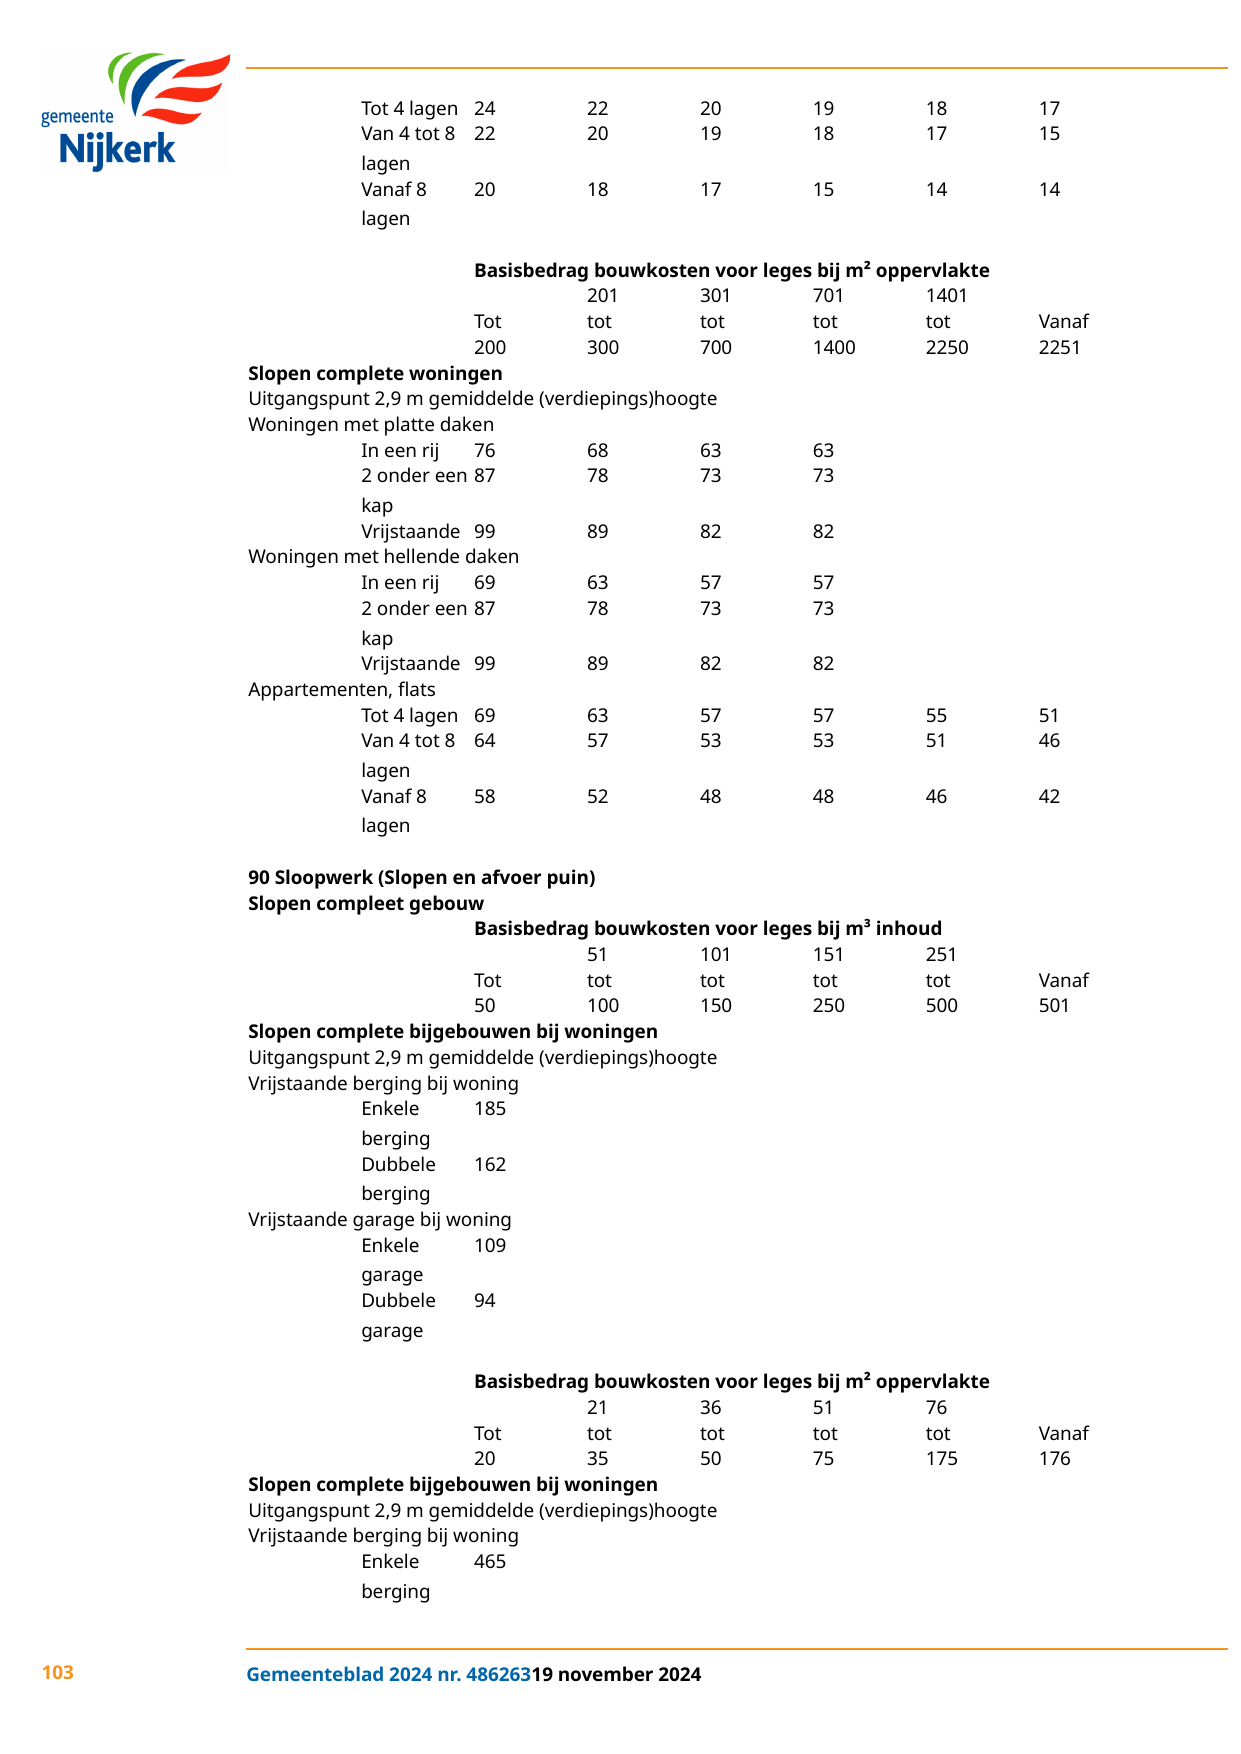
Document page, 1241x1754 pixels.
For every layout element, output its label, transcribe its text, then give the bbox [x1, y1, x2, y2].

table_cell [587, 838, 700, 864]
table_cell 99 [474, 651, 587, 676]
table_cell [248, 1420, 361, 1446]
table_cell [361, 1446, 474, 1471]
table_cell [700, 1343, 813, 1368]
table_cell [1039, 916, 1152, 941]
table_cell [248, 838, 361, 864]
table_cell [813, 231, 926, 257]
table_cell [1039, 544, 1152, 569]
table_cell Woningen met hellende daken [248, 544, 587, 569]
table_cell [1039, 283, 1152, 308]
table_cell [1039, 890, 1152, 916]
table_cell 58 [474, 783, 587, 838]
table_cell [813, 360, 926, 386]
table_cell 64 [474, 728, 587, 783]
table_cell [926, 651, 1038, 676]
table_cell 46 [1039, 728, 1152, 783]
table_cell 53 [700, 728, 813, 783]
table_cell [700, 890, 813, 916]
table_cell [813, 676, 926, 702]
table_cell Vanaf 8 lagen [361, 783, 474, 838]
table_cell [926, 1206, 1038, 1232]
picture [41, 47, 231, 172]
table_cell 89 [587, 651, 700, 676]
table_cell [926, 864, 1038, 890]
table_cell [361, 257, 474, 283]
table_cell [248, 728, 361, 783]
table_cell 82 [700, 518, 813, 544]
table_cell [474, 283, 587, 308]
table_cell [1039, 1044, 1152, 1070]
table_cell [1039, 1523, 1152, 1548]
table_cell Vanaf [1039, 1420, 1152, 1446]
table_cell 20 [474, 1446, 587, 1471]
table_cell 19 [700, 121, 813, 176]
table_cell 101 [700, 941, 813, 967]
table_cell [926, 595, 1038, 651]
table_cell [1039, 1343, 1152, 1368]
table_cell [813, 838, 926, 864]
table_cell [813, 544, 926, 569]
table_cell 500 [926, 993, 1038, 1018]
table_cell 82 [813, 518, 926, 544]
table_cell Uitgangspunt 2,9 m gemiddelde (verdiepings)hoogte [248, 386, 926, 411]
table_cell [248, 121, 361, 176]
table_cell 53 [813, 728, 926, 783]
table_cell 20 [587, 121, 700, 176]
table_cell [813, 864, 926, 890]
table_cell [926, 1523, 1038, 1548]
table_cell 57 [813, 702, 926, 728]
table_cell [700, 1549, 813, 1604]
table_cell 82 [813, 651, 926, 676]
table_cell [1039, 1151, 1152, 1206]
table_cell [587, 1343, 700, 1368]
table_cell Dubbele garage [361, 1287, 474, 1343]
table_cell Vanaf [1039, 308, 1152, 334]
table_cell [248, 651, 361, 676]
table_cell [361, 334, 474, 360]
table_cell [248, 941, 361, 967]
table_cell [361, 967, 474, 993]
table_cell [926, 544, 1038, 569]
table_cell [248, 463, 361, 518]
table_cell Dubbele berging [361, 1151, 474, 1206]
table_cell [1039, 518, 1152, 544]
table_cell 50 [474, 993, 587, 1018]
table_cell [813, 1070, 926, 1096]
table_cell [361, 1420, 474, 1446]
table_cell [587, 360, 700, 386]
table_cell Basisbedrag bouwkosten voor leges bij m² oppervlakte [474, 257, 1152, 283]
table_cell In een rij [361, 437, 474, 463]
table_cell 57 [700, 702, 813, 728]
table_cell [813, 890, 926, 916]
table_cell Appartementen, flats [248, 676, 587, 702]
table_cell [1039, 463, 1152, 518]
table_cell Tot 4 lagen [361, 95, 474, 121]
table_cell [587, 1070, 700, 1096]
table_cell [474, 1343, 587, 1368]
table_cell tot [587, 1420, 700, 1446]
table_cell [1039, 1394, 1152, 1420]
table_cell 73 [813, 595, 926, 651]
table_cell [1039, 231, 1152, 257]
table_cell 175 [926, 1446, 1038, 1471]
table_cell [926, 890, 1038, 916]
table_cell [700, 411, 813, 437]
table_cell [361, 941, 474, 967]
table_cell 73 [813, 463, 926, 518]
table_cell [1039, 360, 1152, 386]
table_cell 51 [926, 728, 1038, 783]
table_cell In een rij [361, 570, 474, 595]
table_cell 76 [926, 1394, 1038, 1420]
table_cell 150 [700, 993, 813, 1018]
table_cell 63 [700, 437, 813, 463]
table_cell [361, 916, 474, 941]
table_cell Van 4 tot 8 lagen [361, 728, 474, 783]
table_cell Uitgangspunt 2,9 m gemiddelde (verdiepings)hoogte [248, 1044, 926, 1070]
table_cell [813, 1096, 926, 1151]
table_cell Vrijstaande berging bij woning [248, 1523, 587, 1548]
table_cell 69 [474, 570, 587, 595]
table_cell Basisbedrag bouwkosten voor leges bij m² oppervlakte [474, 1368, 1152, 1394]
table_cell 18 [813, 121, 926, 176]
table_cell [248, 1287, 361, 1343]
table_cell [926, 570, 1038, 595]
table_cell [248, 993, 361, 1018]
table_cell 57 [587, 728, 700, 783]
table_cell tot [813, 967, 926, 993]
table_cell 300 [587, 334, 700, 360]
table_cell [587, 1287, 700, 1343]
table_cell [926, 676, 1038, 702]
table_cell 87 [474, 595, 587, 651]
table_cell Slopen complete woningen [248, 360, 587, 386]
table_cell 2250 [926, 334, 1038, 360]
table_cell 200 [474, 334, 587, 360]
table_cell [248, 283, 361, 308]
table_cell [813, 1549, 926, 1604]
table_cell Tot [474, 1420, 587, 1446]
table_cell 18 [587, 176, 700, 231]
table_cell [926, 1232, 1038, 1287]
table_cell 2251 [1039, 334, 1152, 360]
table_cell [926, 1471, 1038, 1497]
table_cell 51 [1039, 702, 1152, 728]
table_cell [813, 1206, 926, 1232]
table_cell [361, 231, 474, 257]
table_cell tot [926, 967, 1038, 993]
table_cell [248, 1446, 361, 1471]
table_cell [926, 360, 1038, 386]
table_cell [474, 838, 587, 864]
table_cell [926, 463, 1038, 518]
table_cell [1039, 411, 1152, 437]
table_cell 22 [587, 95, 700, 121]
table_cell [926, 1151, 1038, 1206]
table_cell [248, 1549, 361, 1604]
table_cell Vrijstaande garage bij woning [248, 1206, 587, 1232]
table_cell [248, 570, 361, 595]
table_cell [700, 1287, 813, 1343]
table_cell 18 [926, 95, 1038, 121]
table_cell [926, 518, 1038, 544]
table_cell [1039, 1019, 1152, 1044]
table_cell [248, 1368, 361, 1394]
table_cell 301 [700, 283, 813, 308]
table_cell tot [813, 1420, 926, 1446]
table_cell 55 [926, 702, 1038, 728]
table_cell tot [700, 967, 813, 993]
table_cell [248, 1096, 361, 1151]
table_cell [587, 1232, 700, 1287]
table_cell [587, 1206, 700, 1232]
table_cell Vrijstaande berging bij woning [248, 1070, 587, 1096]
table_cell 35 [587, 1446, 700, 1471]
table_cell 20 [474, 176, 587, 231]
table_cell [926, 386, 1038, 411]
table_cell [1039, 941, 1152, 967]
table_cell 63 [813, 437, 926, 463]
table_cell [700, 544, 813, 569]
table_cell 22 [474, 121, 587, 176]
table_cell [813, 1343, 926, 1368]
table_cell [1039, 437, 1152, 463]
table_cell Basisbedrag bouwkosten voor leges bij m³ inhoud [474, 916, 1038, 941]
table_cell [700, 360, 813, 386]
table_cell [700, 838, 813, 864]
table_cell 162 [474, 1151, 587, 1206]
table_cell 69 [474, 702, 587, 728]
table_cell [248, 437, 361, 463]
table_cell [926, 1019, 1038, 1044]
table_cell Vanaf 8 lagen [361, 176, 474, 231]
table_cell [248, 595, 361, 651]
table_cell [926, 1549, 1038, 1604]
table_cell 36 [700, 1394, 813, 1420]
table_cell [1039, 651, 1152, 676]
table_cell [926, 838, 1038, 864]
table_cell Van 4 tot 8 lagen [361, 121, 474, 176]
table_cell [248, 967, 361, 993]
table_cell 14 [926, 176, 1038, 231]
table_cell [1039, 1471, 1152, 1497]
table_cell [813, 1232, 926, 1287]
table_cell 14 [1039, 176, 1152, 231]
table_cell 73 [700, 595, 813, 651]
table_cell 78 [587, 463, 700, 518]
table_cell 87 [474, 463, 587, 518]
table_cell 90 Sloopwerk (Slopen en afvoer puin) [248, 864, 700, 890]
table_cell [248, 702, 361, 728]
table_cell 20 [700, 95, 813, 121]
table_cell 42 [1039, 783, 1152, 838]
table_cell [813, 1471, 926, 1497]
table_cell 82 [700, 651, 813, 676]
table_cell [361, 1368, 474, 1394]
table_cell [813, 1523, 926, 1548]
table_cell [474, 1394, 587, 1420]
table_cell [700, 1070, 813, 1096]
table_cell Slopen complete bijgebouwen bij woningen [248, 1019, 813, 1044]
table_cell Slopen complete bijgebouwen bij woningen [248, 1471, 813, 1497]
table_cell [587, 1523, 700, 1548]
table_cell [248, 95, 361, 121]
table_cell 51 [587, 941, 700, 967]
table_cell 78 [587, 595, 700, 651]
table_cell 109 [474, 1232, 587, 1287]
table_cell [587, 231, 700, 257]
table_cell 1400 [813, 334, 926, 360]
table_cell 75 [813, 1446, 926, 1471]
table_cell Slopen compleet gebouw [248, 890, 587, 916]
table_cell [248, 308, 361, 334]
table_cell [248, 783, 361, 838]
table_cell [700, 1151, 813, 1206]
table_cell [248, 1394, 361, 1420]
table_cell [587, 544, 700, 569]
table_cell 52 [587, 783, 700, 838]
table_cell [700, 1096, 813, 1151]
table_cell [587, 890, 700, 916]
table_cell 19 [813, 95, 926, 121]
table_cell [474, 231, 587, 257]
table_cell [1039, 1206, 1152, 1232]
table_cell [926, 1497, 1038, 1523]
table_cell 2 onder een kap [361, 595, 474, 651]
table_cell [474, 941, 587, 967]
table_cell [248, 916, 361, 941]
table_cell Tot 4 lagen [361, 702, 474, 728]
table_cell 63 [587, 702, 700, 728]
table_cell [700, 1523, 813, 1548]
table_cell [248, 257, 361, 283]
table_cell [1039, 1287, 1152, 1343]
table_cell 17 [1039, 95, 1152, 121]
table_cell 68 [587, 437, 700, 463]
table_cell Enkele berging [361, 1549, 474, 1604]
table_cell 1401 [926, 283, 1038, 308]
table_cell 501 [1039, 993, 1152, 1018]
table_cell Tot [474, 308, 587, 334]
table_cell 17 [700, 176, 813, 231]
table_cell [248, 231, 361, 257]
table_cell 46 [926, 783, 1038, 838]
table_cell [1039, 595, 1152, 651]
table_cell 176 [1039, 1446, 1152, 1471]
table_cell [1039, 570, 1152, 595]
table_cell 63 [587, 570, 700, 595]
table_cell [248, 1343, 361, 1368]
table_cell 48 [700, 783, 813, 838]
table_cell 57 [700, 570, 813, 595]
table_cell [587, 676, 700, 702]
table_cell 2 onder een kap [361, 463, 474, 518]
table_cell [1039, 676, 1152, 702]
table_cell 185 [474, 1096, 587, 1151]
table_cell 201 [587, 283, 700, 308]
table_cell Vanaf [1039, 967, 1152, 993]
table_cell [700, 231, 813, 257]
table_cell 17 [926, 121, 1038, 176]
table_cell Vrijstaande [361, 518, 474, 544]
table_cell [587, 1096, 700, 1151]
table_cell 24 [474, 95, 587, 121]
table_cell 48 [813, 783, 926, 838]
table_cell [813, 1019, 926, 1044]
table_cell 94 [474, 1287, 587, 1343]
table_cell 73 [700, 463, 813, 518]
table_cell 100 [587, 993, 700, 1018]
table_cell 21 [587, 1394, 700, 1420]
table_cell [361, 993, 474, 1018]
table_cell 15 [1039, 121, 1152, 176]
table_cell [926, 1343, 1038, 1368]
table_cell tot [700, 1420, 813, 1446]
table_cell Enkele garage [361, 1232, 474, 1287]
table_cell 701 [813, 283, 926, 308]
table_cell 99 [474, 518, 587, 544]
table_cell [1039, 1096, 1152, 1151]
table_cell [248, 334, 361, 360]
table_cell [1039, 864, 1152, 890]
table_cell [361, 1343, 474, 1368]
table_cell [361, 1394, 474, 1420]
table_cell [1039, 1070, 1152, 1096]
table_cell Vrijstaande [361, 651, 474, 676]
table_cell [248, 518, 361, 544]
table_cell tot [587, 967, 700, 993]
table_cell tot [587, 308, 700, 334]
table_cell 89 [587, 518, 700, 544]
table_cell [700, 1232, 813, 1287]
table_cell [926, 1070, 1038, 1096]
table_cell 465 [474, 1549, 587, 1604]
table_cell Uitgangspunt 2,9 m gemiddelde (verdiepings)hoogte [248, 1497, 926, 1523]
table_cell 50 [700, 1446, 813, 1471]
table_cell Tot [474, 967, 587, 993]
table_cell [813, 1151, 926, 1206]
table_cell Enkele berging [361, 1096, 474, 1151]
table_cell [813, 1287, 926, 1343]
table_cell 76 [474, 437, 587, 463]
table_cell [926, 231, 1038, 257]
table_cell 251 [926, 941, 1038, 967]
table_cell [926, 437, 1038, 463]
table_cell [587, 1549, 700, 1604]
table_cell 15 [813, 176, 926, 231]
table_cell 57 [813, 570, 926, 595]
table_cell [361, 283, 474, 308]
table_cell tot [700, 308, 813, 334]
table_cell [248, 176, 361, 231]
table_cell [361, 308, 474, 334]
table_cell [700, 1206, 813, 1232]
table_cell [587, 411, 700, 437]
table_cell tot [926, 1420, 1038, 1446]
table_cell 700 [700, 334, 813, 360]
table_cell 250 [813, 993, 926, 1018]
table_cell [1039, 1497, 1152, 1523]
table_cell [926, 411, 1038, 437]
table_cell tot [813, 308, 926, 334]
table_cell [248, 1151, 361, 1206]
table_cell [700, 864, 813, 890]
table_cell tot [926, 308, 1038, 334]
table_cell [1039, 838, 1152, 864]
table_cell [1039, 386, 1152, 411]
table_cell [587, 1151, 700, 1206]
table_cell [813, 411, 926, 437]
table_cell [248, 1232, 361, 1287]
table_cell [1039, 1232, 1152, 1287]
table_cell [926, 1287, 1038, 1343]
table_cell [1039, 1549, 1152, 1604]
table_cell 51 [813, 1394, 926, 1420]
table_cell [700, 676, 813, 702]
table_cell [361, 838, 474, 864]
table_cell 151 [813, 941, 926, 967]
table_cell [926, 1044, 1038, 1070]
table_cell Woningen met platte daken [248, 411, 587, 437]
table_cell [926, 1096, 1038, 1151]
